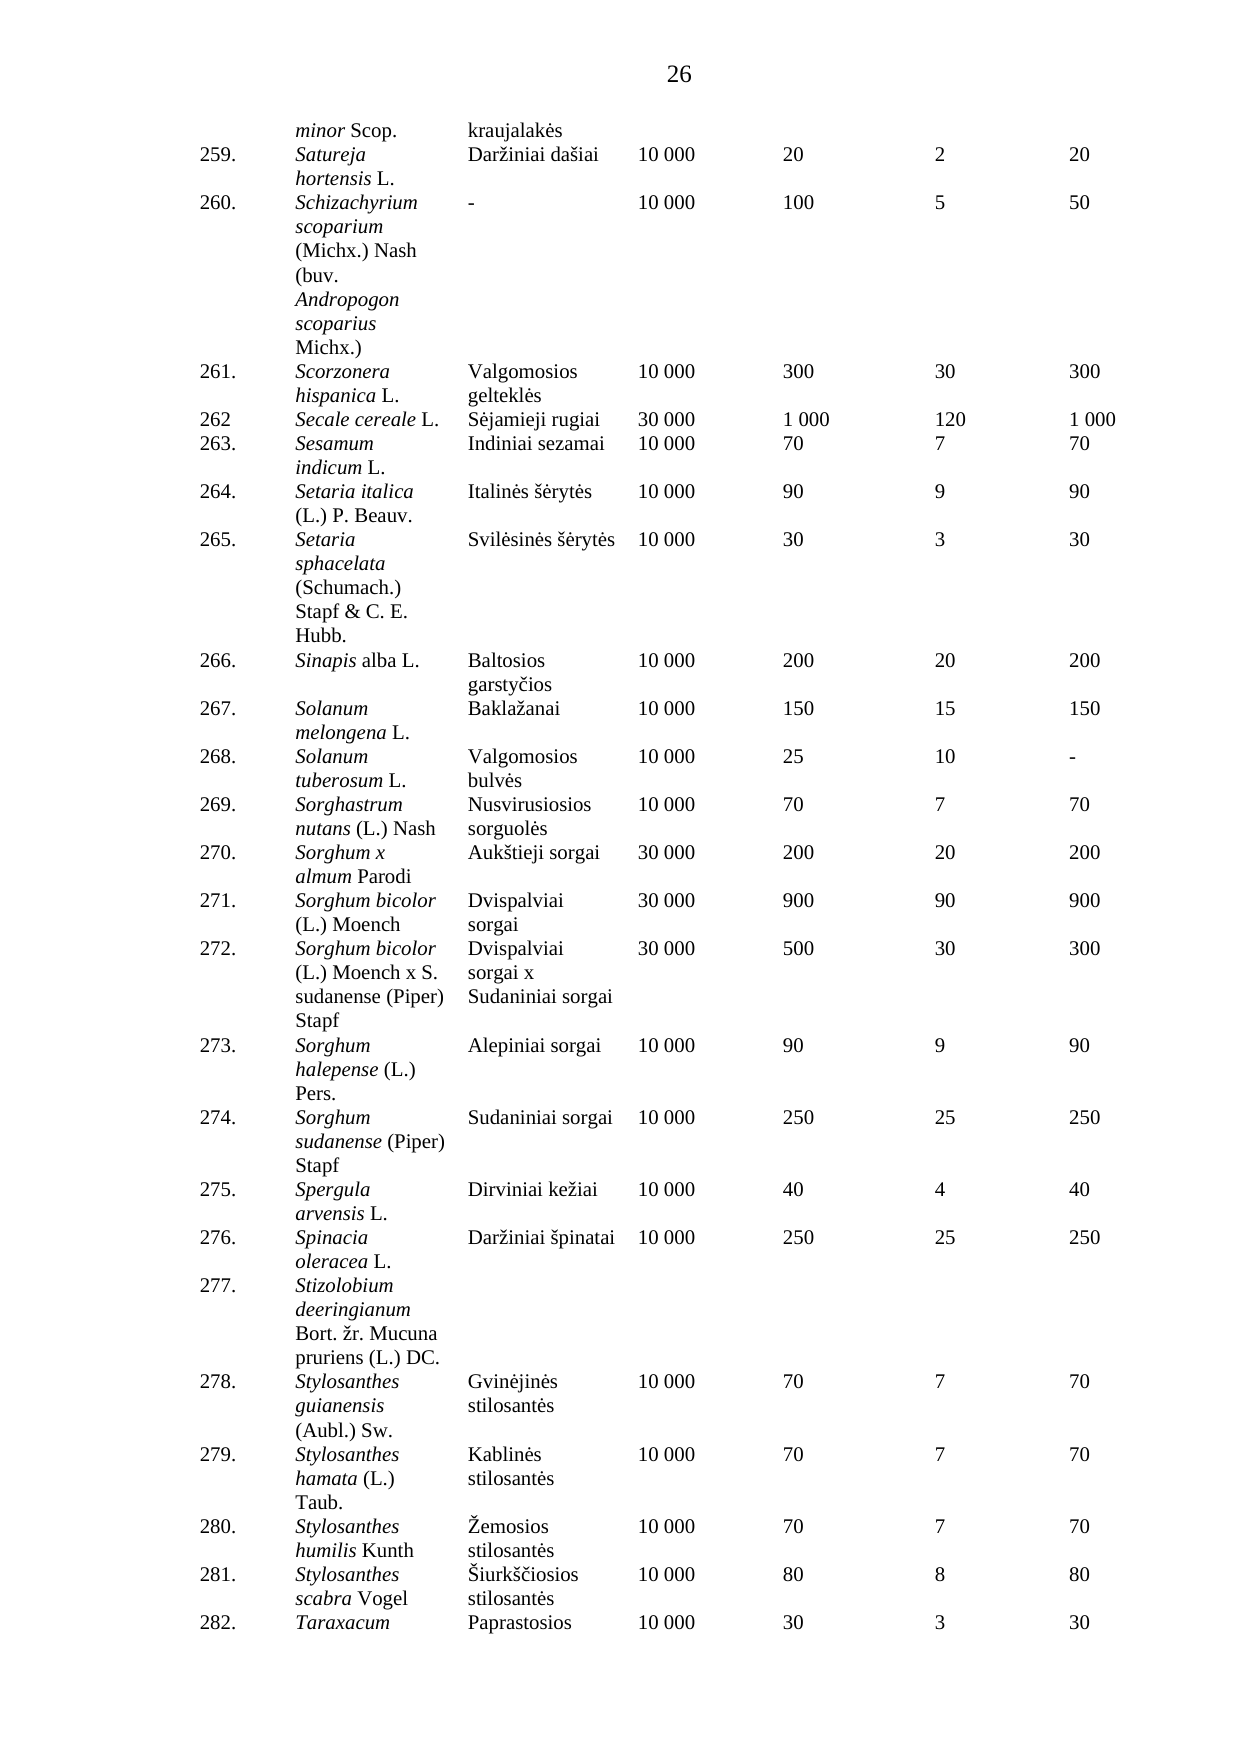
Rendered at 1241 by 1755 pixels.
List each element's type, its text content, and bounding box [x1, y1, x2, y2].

table_cell 9 [923, 479, 1058, 527]
table_cell 4 [923, 1177, 1058, 1225]
table_cell [923, 1273, 1058, 1369]
table_cell Dvispalviai sorgai [456, 888, 627, 936]
table_cell 70 [1058, 792, 1192, 840]
table_cell Sorghum halepense (L.) Pers. [284, 1033, 456, 1105]
table_cell 7 [923, 431, 1058, 479]
table_cell Stylosanthes scabra Vogel [284, 1562, 456, 1610]
table_cell Svilėsinės šėrytės [456, 527, 627, 647]
table_cell 270. [189, 840, 284, 888]
table_cell 275. [189, 1177, 284, 1225]
table_cell 10 [923, 744, 1058, 792]
table_cell 261. [189, 359, 284, 407]
table_cell 281. [189, 1562, 284, 1610]
table_cell Daržiniai špinatai [456, 1225, 627, 1273]
table_cell 5 [923, 190, 1058, 359]
table_cell 25 [923, 1105, 1058, 1177]
table_cell 10 000 [627, 1105, 772, 1177]
table_cell 269. [189, 792, 284, 840]
table_cell [627, 118, 772, 142]
table_cell Setaria italica (L.) P. Beauv. [284, 479, 456, 527]
table_cell 300 [1058, 936, 1192, 1032]
table_cell minor Scop. [284, 118, 456, 142]
table_cell Sorghum bicolor (L.) Moench x S. sudanense (Piper) Stapf [284, 936, 456, 1032]
table_cell [189, 118, 284, 142]
table_cell - [1058, 744, 1192, 792]
table_cell 150 [772, 696, 923, 744]
table_cell 100 [772, 190, 923, 359]
table_cell 10 000 [627, 359, 772, 407]
table_cell kraujalakės [456, 118, 627, 142]
table_cell Sinapis alba L. [284, 648, 456, 696]
table_cell 7 [923, 1514, 1058, 1562]
table_cell Daržiniai dašiai [456, 142, 627, 190]
table_cell Stizolobium deeringianum Bort. žr. Mucuna pruriens (L.) DC. [284, 1273, 456, 1369]
table_cell Valgomosios gelteklės [456, 359, 627, 407]
table_cell 200 [772, 648, 923, 696]
table_cell 259. [189, 142, 284, 190]
table_cell Stylosanthes humilis Kunth [284, 1514, 456, 1562]
table_cell 200 [1058, 648, 1192, 696]
table_cell 90 [1058, 479, 1192, 527]
table_cell 271. [189, 888, 284, 936]
table_cell 70 [772, 1442, 923, 1514]
table_cell 264. [189, 479, 284, 527]
table_cell 7 [923, 1442, 1058, 1514]
table_cell 282. [189, 1610, 284, 1634]
table_cell 273. [189, 1033, 284, 1105]
table_cell Spinacia oleracea L. [284, 1225, 456, 1273]
table_cell Indiniai sezamai [456, 431, 627, 479]
table_cell 40 [1058, 1177, 1192, 1225]
table_cell Šiurkščiosios stilosantės [456, 1562, 627, 1610]
table_cell Aukštieji sorgai [456, 840, 627, 888]
table_cell 10 000 [627, 1369, 772, 1442]
table_cell 268. [189, 744, 284, 792]
table_cell 7 [923, 1369, 1058, 1442]
table_cell 70 [772, 431, 923, 479]
table_cell Sesamum indicum L. [284, 431, 456, 479]
table_cell 30 [923, 936, 1058, 1032]
table_cell Stylosanthes hamata (L.) Taub. [284, 1442, 456, 1514]
table_cell 10 000 [627, 648, 772, 696]
table_cell 900 [1058, 888, 1192, 936]
table_cell 250 [772, 1105, 923, 1177]
table_cell 30 000 [627, 840, 772, 888]
table_cell Scorzonera hispanica L. [284, 359, 456, 407]
table_cell Taraxacum [284, 1610, 456, 1634]
table_cell 30 [923, 359, 1058, 407]
table_cell 30 000 [627, 407, 772, 431]
table_cell Secale cereale L. [284, 407, 456, 431]
table_cell 70 [1058, 1442, 1192, 1514]
table_cell 279. [189, 1442, 284, 1514]
table_cell 20 [772, 142, 923, 190]
table_cell 278. [189, 1369, 284, 1442]
table_cell 250 [1058, 1225, 1192, 1273]
table_cell Baltosios garstyčios [456, 648, 627, 696]
table_cell 200 [772, 840, 923, 888]
table_cell 15 [923, 696, 1058, 744]
table_cell Nusvirusiosios sorguolės [456, 792, 627, 840]
table_cell 10 000 [627, 1225, 772, 1273]
table_cell 20 [1058, 142, 1192, 190]
table_cell 276. [189, 1225, 284, 1273]
table_cell 10 000 [627, 431, 772, 479]
table_cell 30 [1058, 1610, 1192, 1634]
table_cell 10 000 [627, 1610, 772, 1634]
table_cell 10 000 [627, 696, 772, 744]
table_cell 280. [189, 1514, 284, 1562]
table_cell Sorghum sudanense (Piper) Stapf [284, 1105, 456, 1177]
table_cell 263. [189, 431, 284, 479]
table_cell [772, 118, 923, 142]
table_cell [1058, 118, 1192, 142]
table_cell 9 [923, 1033, 1058, 1105]
table_cell 70 [772, 1369, 923, 1442]
table_cell Italinės šėrytės [456, 479, 627, 527]
table_cell [772, 1273, 923, 1369]
table_cell 50 [1058, 190, 1192, 359]
table_cell Dvispalviai sorgai x Sudaniniai sorgai [456, 936, 627, 1032]
table_cell [923, 118, 1058, 142]
table_cell 90 [772, 1033, 923, 1105]
table_cell 900 [772, 888, 923, 936]
table_cell 262 [189, 407, 284, 431]
table_cell 80 [1058, 1562, 1192, 1610]
table_cell Stylosanthes guianensis (Aubl.) Sw. [284, 1369, 456, 1442]
table_cell 272. [189, 936, 284, 1032]
table_cell [1058, 1273, 1192, 1369]
table_cell Spergula arvensis L. [284, 1177, 456, 1225]
table_cell 1 000 [772, 407, 923, 431]
table_cell 20 [923, 840, 1058, 888]
table_cell 80 [772, 1562, 923, 1610]
table_cell 8 [923, 1562, 1058, 1610]
table_cell 20 [923, 648, 1058, 696]
table_cell 10 000 [627, 527, 772, 647]
table_cell Dirviniai kežiai [456, 1177, 627, 1225]
table_cell 2 [923, 142, 1058, 190]
table_cell 10 000 [627, 142, 772, 190]
table_cell Baklažanai [456, 696, 627, 744]
table_cell Sėjamieji rugiai [456, 407, 627, 431]
table_cell 30 000 [627, 888, 772, 936]
table_cell 10 000 [627, 1514, 772, 1562]
table_cell 500 [772, 936, 923, 1032]
table_cell 90 [772, 479, 923, 527]
table_cell [627, 1273, 772, 1369]
table_cell 90 [1058, 1033, 1192, 1105]
table_cell 10 000 [627, 1562, 772, 1610]
table_cell Setaria sphacelata (Schumach.) Stapf & C. E. Hubb. [284, 527, 456, 647]
table_cell 25 [772, 744, 923, 792]
table_cell 10 000 [627, 744, 772, 792]
table_cell Kablinės stilosantės [456, 1442, 627, 1514]
table_cell 300 [1058, 359, 1192, 407]
table_cell Sorghum x almum Parodi [284, 840, 456, 888]
table_cell 260. [189, 190, 284, 359]
table_cell 70 [1058, 1514, 1192, 1562]
table_cell 70 [1058, 431, 1192, 479]
table_cell Žemosios stilosantės [456, 1514, 627, 1562]
table_cell 1 000 [1058, 407, 1192, 431]
table_cell 250 [1058, 1105, 1192, 1177]
table_cell Alepiniai sorgai [456, 1033, 627, 1105]
table_cell 277. [189, 1273, 284, 1369]
table_cell 30 [772, 1610, 923, 1634]
table_cell 3 [923, 1610, 1058, 1634]
table_cell 10 000 [627, 1177, 772, 1225]
table_cell - [456, 190, 627, 359]
table_cell Solanum tuberosum L. [284, 744, 456, 792]
table_cell Sudaniniai sorgai [456, 1105, 627, 1177]
table_cell 274. [189, 1105, 284, 1177]
table_cell 120 [923, 407, 1058, 431]
table_cell 267. [189, 696, 284, 744]
table_cell 40 [772, 1177, 923, 1225]
table_cell 200 [1058, 840, 1192, 888]
table_cell Valgomosios bulvės [456, 744, 627, 792]
table_cell Paprastosios [456, 1610, 627, 1634]
table_cell 90 [923, 888, 1058, 936]
table_cell 250 [772, 1225, 923, 1273]
table_cell 30 000 [627, 936, 772, 1032]
table_cell 300 [772, 359, 923, 407]
table_cell 30 [1058, 527, 1192, 647]
table_cell Gvinėjinės stilosantės [456, 1369, 627, 1442]
table_cell [456, 1273, 627, 1369]
table_cell 10 000 [627, 1033, 772, 1105]
table_cell 10 000 [627, 190, 772, 359]
table_cell 25 [923, 1225, 1058, 1273]
table_cell Satureja hortensis L. [284, 142, 456, 190]
table_cell 70 [772, 1514, 923, 1562]
table_cell Sorghum bicolor (L.) Moench [284, 888, 456, 936]
table_cell Schizachyrium scoparium (Michx.) Nash (buv. Andropogon scoparius Michx.) [284, 190, 456, 359]
table_cell 10 000 [627, 792, 772, 840]
table_cell 265. [189, 527, 284, 647]
table_cell 70 [772, 792, 923, 840]
table_cell 3 [923, 527, 1058, 647]
table_cell Sorghastrum nutans (L.) Nash [284, 792, 456, 840]
table_cell 70 [1058, 1369, 1192, 1442]
table_cell Solanum melongena L. [284, 696, 456, 744]
table_cell 10 000 [627, 1442, 772, 1514]
table_cell 10 000 [627, 479, 772, 527]
table_cell 7 [923, 792, 1058, 840]
table_cell 266. [189, 648, 284, 696]
table_cell 150 [1058, 696, 1192, 744]
table_cell 30 [772, 527, 923, 647]
